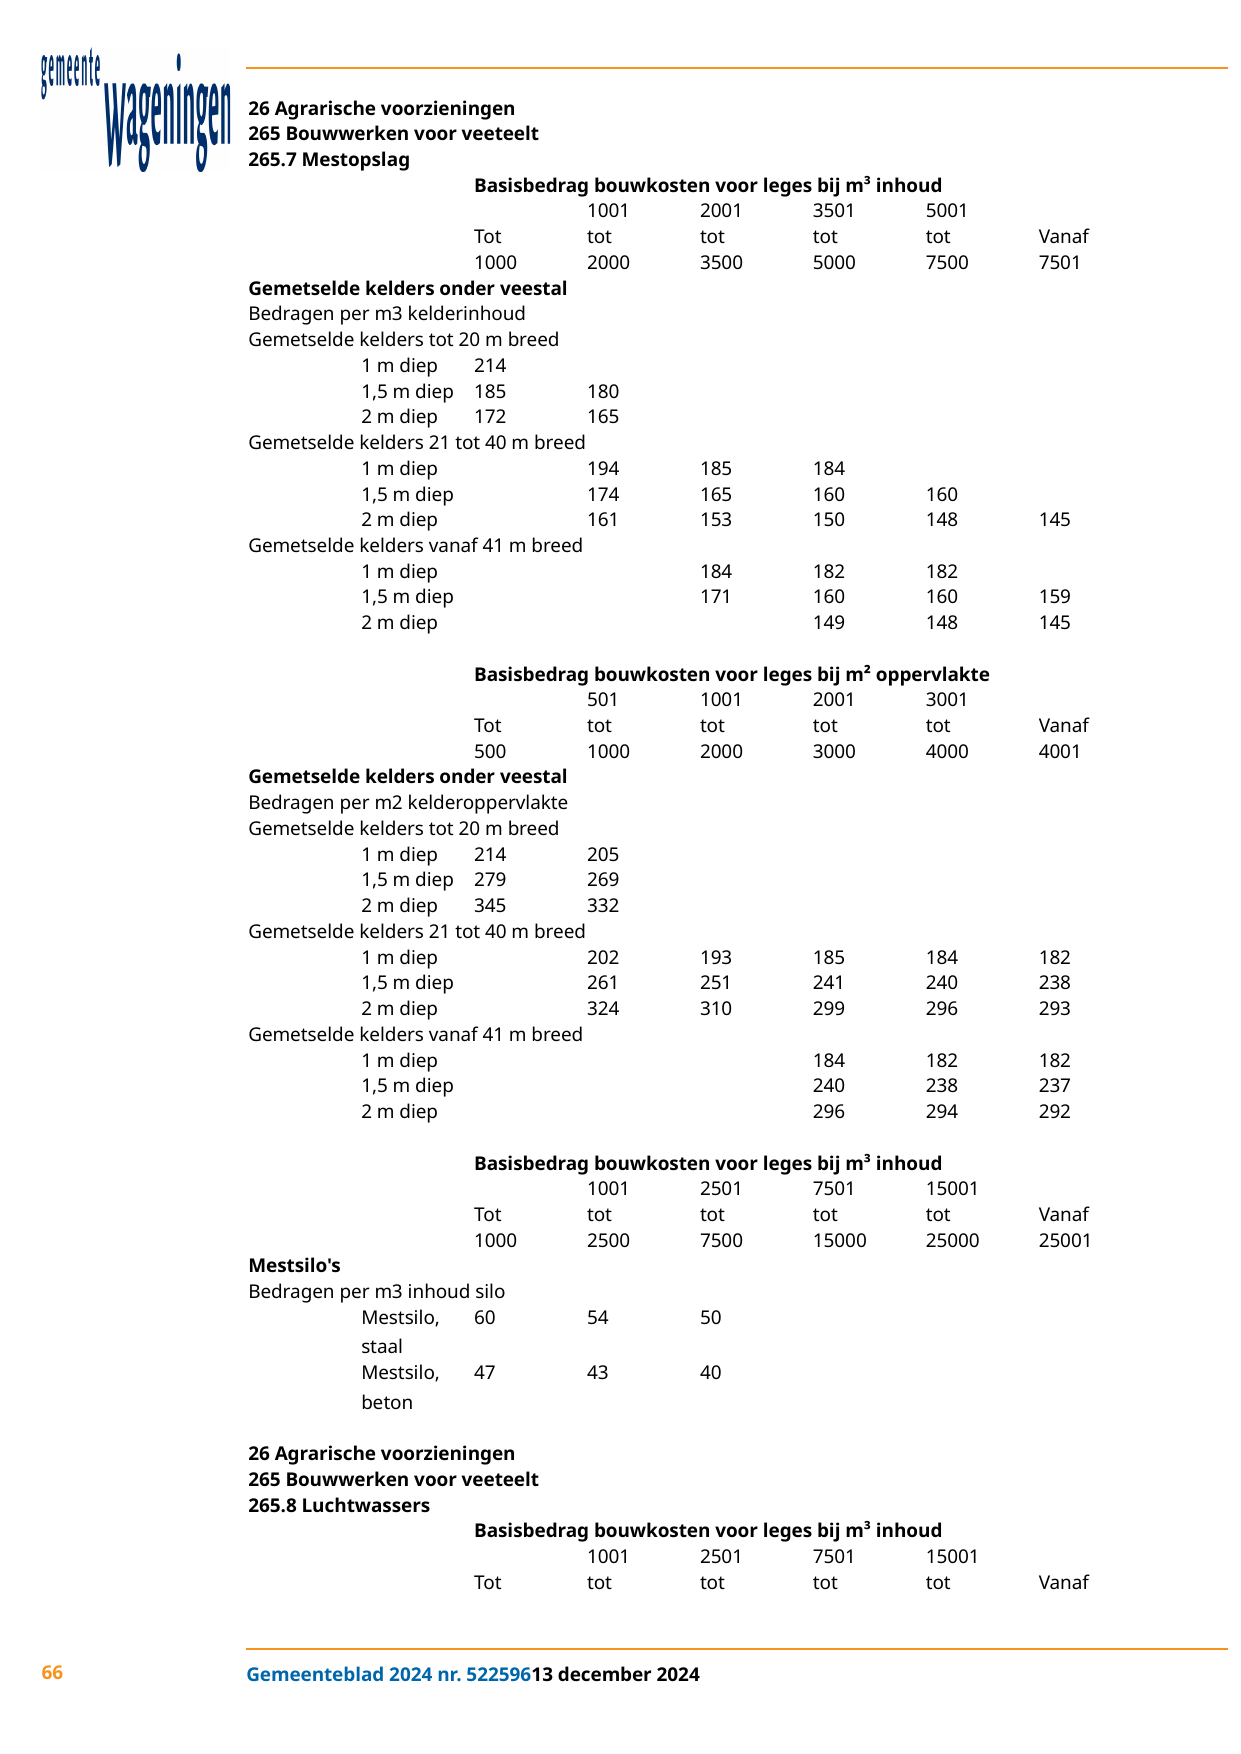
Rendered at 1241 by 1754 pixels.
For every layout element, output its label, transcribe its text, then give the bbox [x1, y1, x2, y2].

table_cell [474, 198, 587, 223]
table_cell [1039, 1124, 1152, 1150]
table_cell Bedragen per m3 kelderinhoud [248, 301, 700, 326]
table_cell [1039, 326, 1152, 352]
table_cell 265.7 Mestopslag [248, 146, 474, 172]
table_cell [700, 841, 813, 867]
table_cell [248, 1047, 361, 1072]
table_cell 332 [587, 893, 700, 918]
table_cell tot [926, 1569, 1038, 1595]
table_cell 501 [587, 687, 700, 712]
table_cell [248, 1150, 361, 1175]
table_cell [1039, 1021, 1152, 1047]
table_cell [248, 378, 361, 403]
table_cell [248, 1201, 361, 1227]
table_cell 43 [587, 1359, 700, 1415]
table_cell [813, 352, 926, 378]
table_cell Tot [474, 224, 587, 249]
table_cell [474, 1415, 587, 1440]
table_cell [813, 326, 926, 352]
table_cell 5000 [813, 249, 926, 275]
table_cell tot [700, 1569, 813, 1595]
table_cell [1039, 532, 1152, 558]
table_cell 294 [926, 1098, 1038, 1124]
table_cell 165 [587, 404, 700, 429]
table_cell [474, 635, 587, 661]
table_cell [926, 764, 1038, 789]
table_cell [813, 764, 926, 789]
table_cell 194 [587, 455, 700, 481]
table_cell [926, 815, 1038, 841]
table_cell [1039, 841, 1152, 867]
table_cell [926, 121, 1038, 146]
table_cell [700, 404, 813, 429]
table_cell [700, 95, 813, 121]
table_cell [926, 352, 1038, 378]
table_cell 7501 [1039, 249, 1152, 275]
table_cell 1 m diep [361, 841, 474, 867]
table_cell 145 [1039, 506, 1152, 532]
table_cell tot [700, 1201, 813, 1227]
table_cell [926, 146, 1038, 172]
table_cell [813, 275, 926, 301]
table_cell 54 [587, 1304, 700, 1359]
table_cell [926, 275, 1038, 301]
table_cell 2001 [813, 687, 926, 712]
table_cell [700, 918, 813, 944]
table_cell [248, 1124, 361, 1150]
table_cell [926, 1304, 1038, 1359]
table_cell [813, 867, 926, 892]
table_cell tot [587, 712, 700, 738]
table_cell [248, 172, 361, 198]
table_cell [813, 121, 926, 146]
table_cell 310 [700, 995, 813, 1021]
table_cell [700, 867, 813, 892]
table_cell 1,5 m diep [361, 481, 587, 506]
table_cell [248, 970, 361, 995]
table_cell Gemetselde kelders onder veestal [248, 275, 700, 301]
table_cell [248, 1304, 361, 1359]
table_cell 185 [474, 378, 587, 403]
table_cell 293 [1039, 995, 1152, 1021]
table_cell 148 [926, 506, 1038, 532]
table_cell [474, 1543, 587, 1569]
table_cell 1001 [587, 1175, 700, 1201]
table_cell 1000 [474, 249, 587, 275]
table_cell Basisbedrag bouwkosten voor leges bij m³ inhoud [474, 1150, 1038, 1175]
table_cell [248, 1569, 361, 1595]
table_cell 3500 [700, 249, 813, 275]
table_cell Vanaf [1039, 224, 1152, 249]
table_cell [474, 1175, 587, 1201]
table_cell 269 [587, 867, 700, 892]
table_cell [1039, 378, 1152, 403]
table_cell 1001 [587, 1543, 700, 1569]
table_cell [813, 841, 926, 867]
table_cell [248, 944, 361, 969]
table_cell [587, 1098, 700, 1124]
table_cell [248, 995, 361, 1021]
table_cell [474, 995, 587, 1021]
table_cell [700, 1492, 813, 1518]
table_cell [587, 584, 700, 609]
table_cell [474, 687, 587, 712]
table_cell [926, 918, 1038, 944]
table_cell 261 [587, 970, 700, 995]
table_cell [474, 146, 587, 172]
table_cell 161 [587, 506, 700, 532]
table_cell [1039, 764, 1152, 789]
table_cell [1039, 1492, 1152, 1518]
table_cell [248, 1227, 361, 1253]
table_cell 500 [474, 738, 587, 764]
table_cell 4001 [1039, 738, 1152, 764]
table_cell 1 m diep [361, 352, 474, 378]
table_cell 1,5 m diep [361, 867, 474, 892]
table_cell [926, 1440, 1038, 1466]
table_cell 2501 [700, 1175, 813, 1201]
table_cell [926, 404, 1038, 429]
table_cell [1039, 352, 1152, 378]
table_cell [926, 841, 1038, 867]
table_cell [700, 1415, 813, 1440]
table_cell [700, 275, 813, 301]
table_cell [926, 429, 1038, 455]
table_cell Bedragen per m2 kelderoppervlakte [248, 790, 700, 815]
table_cell [361, 661, 474, 687]
table_cell 174 [587, 481, 700, 506]
table_cell [587, 1415, 700, 1440]
table_cell 182 [926, 558, 1038, 584]
table_cell [700, 609, 813, 635]
table_cell [587, 1440, 700, 1466]
table_cell [248, 1098, 361, 1124]
table_cell 202 [587, 944, 700, 969]
table_cell [248, 1543, 361, 1569]
table_cell [926, 301, 1038, 326]
table_cell [248, 558, 361, 584]
table_cell 182 [1039, 944, 1152, 969]
table_cell Basisbedrag bouwkosten voor leges bij m³ inhoud [474, 1518, 1038, 1543]
table_cell 238 [1039, 970, 1152, 995]
table_cell [361, 1150, 474, 1175]
table_cell Basisbedrag bouwkosten voor leges bij m³ inhoud [474, 172, 1038, 198]
table_cell [926, 1278, 1038, 1304]
table_cell [1039, 867, 1152, 892]
table_cell [700, 532, 813, 558]
table_cell [361, 172, 474, 198]
table_cell Mestsilo's [248, 1253, 474, 1278]
table_cell [700, 1466, 813, 1492]
table_cell Tot [474, 712, 587, 738]
table_cell [474, 1047, 587, 1072]
table_cell [813, 1359, 926, 1415]
table_cell [361, 1518, 474, 1543]
table_cell 182 [926, 1047, 1038, 1072]
table_cell 214 [474, 841, 587, 867]
table_cell [926, 1492, 1038, 1518]
table_cell tot [926, 224, 1038, 249]
table_cell [1039, 1440, 1152, 1466]
table_cell [926, 867, 1038, 892]
table_cell [1039, 1278, 1152, 1304]
table_cell [813, 815, 926, 841]
table_cell [813, 1492, 926, 1518]
table_cell [813, 1124, 926, 1150]
table_cell 153 [700, 506, 813, 532]
table_cell Gemetselde kelders 21 tot 40 m breed [248, 429, 700, 455]
table_cell [248, 352, 361, 378]
table_cell [700, 326, 813, 352]
table_cell tot [587, 224, 700, 249]
table_cell Tot [474, 1569, 587, 1595]
table_cell [813, 918, 926, 944]
table_cell [587, 609, 700, 635]
table_cell [361, 1201, 474, 1227]
table_cell 15001 [926, 1543, 1038, 1569]
table_cell 165 [700, 481, 813, 506]
table_cell [248, 1175, 361, 1201]
table_cell 1 m diep [361, 455, 474, 481]
table_cell 25001 [1039, 1227, 1152, 1253]
table_cell 149 [813, 609, 926, 635]
table_cell 7501 [813, 1543, 926, 1569]
table_cell [248, 893, 361, 918]
table_cell [1039, 429, 1152, 455]
table_cell Vanaf [1039, 1201, 1152, 1227]
table_cell 26 Agrarische voorzieningen [248, 1440, 587, 1466]
table_cell 160 [813, 584, 926, 609]
table_cell [700, 352, 813, 378]
table_cell [813, 532, 926, 558]
table_cell 7501 [813, 1175, 926, 1201]
table_cell tot [813, 1569, 926, 1595]
table_cell tot [813, 1201, 926, 1227]
table_cell 4000 [926, 738, 1038, 764]
table_cell [361, 224, 474, 249]
table_cell 172 [474, 404, 587, 429]
table_cell 2 m diep [361, 404, 474, 429]
table_cell [700, 790, 813, 815]
table_cell [587, 95, 700, 121]
table_cell [926, 95, 1038, 121]
table_cell [813, 378, 926, 403]
table_cell 2501 [700, 1543, 813, 1569]
table_cell 251 [700, 970, 813, 995]
table_cell [700, 815, 813, 841]
table_cell [248, 1359, 361, 1415]
table_cell 2 m diep [361, 893, 474, 918]
table_cell 2500 [587, 1227, 700, 1253]
table_cell [1039, 1466, 1152, 1492]
table_cell [248, 506, 361, 532]
table_cell [1039, 635, 1152, 661]
table_cell tot [926, 1201, 1038, 1227]
table_cell 182 [1039, 1047, 1152, 1072]
table_cell [813, 1415, 926, 1440]
table_cell [248, 712, 361, 738]
table_cell 2 m diep [361, 1098, 474, 1124]
table_cell [361, 1569, 474, 1595]
table_cell 26 Agrarische voorzieningen [248, 95, 587, 121]
table_cell [1039, 404, 1152, 429]
table_cell [813, 1253, 926, 1278]
table_cell [813, 301, 926, 326]
table_cell [1039, 558, 1152, 584]
table_cell 185 [700, 455, 813, 481]
table_cell [587, 1253, 700, 1278]
table_cell [474, 944, 587, 969]
table_cell [1039, 1518, 1152, 1543]
table_cell [1039, 172, 1152, 198]
table_cell [700, 1440, 813, 1466]
table_cell tot [926, 712, 1038, 738]
table_cell 345 [474, 893, 587, 918]
table_cell [926, 790, 1038, 815]
table_cell [1039, 1175, 1152, 1201]
table_cell [361, 1124, 474, 1150]
table_cell 60 [474, 1304, 587, 1359]
table_cell Bedragen per m3 inhoud silo [248, 1278, 587, 1304]
table_cell [1039, 481, 1152, 506]
table_cell [361, 249, 474, 275]
table_cell 3501 [813, 198, 926, 223]
table_cell [700, 1124, 813, 1150]
table_cell 180 [587, 378, 700, 403]
table_cell [813, 404, 926, 429]
table_cell [700, 429, 813, 455]
table_cell 145 [1039, 609, 1152, 635]
table_cell [474, 506, 587, 532]
table_cell 238 [926, 1073, 1038, 1098]
table_cell [474, 558, 587, 584]
table_cell [813, 635, 926, 661]
table_cell [1039, 95, 1152, 121]
table_cell [813, 893, 926, 918]
table_cell 292 [1039, 1098, 1152, 1124]
table_cell [926, 1124, 1038, 1150]
table_cell [474, 1253, 587, 1278]
table_cell [248, 198, 361, 223]
table_cell 265 Bouwwerken voor veeteelt [248, 1466, 700, 1492]
table_cell [1039, 1304, 1152, 1359]
table_cell [248, 738, 361, 764]
table_cell 7500 [926, 249, 1038, 275]
table_cell 2001 [700, 198, 813, 223]
table_cell [700, 1073, 813, 1098]
table_cell 1,5 m diep [361, 584, 587, 609]
table_cell [813, 1021, 926, 1047]
table_cell [248, 404, 361, 429]
table_cell [248, 584, 361, 609]
table_cell [700, 1098, 813, 1124]
table_cell 50 [700, 1304, 813, 1359]
table_cell [926, 326, 1038, 352]
table_cell Mestsilo, beton [361, 1359, 474, 1415]
table_cell [361, 738, 474, 764]
table_cell [248, 1073, 361, 1098]
table_cell [474, 1492, 587, 1518]
table_cell 1001 [587, 198, 700, 223]
table_cell [926, 1021, 1038, 1047]
table_cell 171 [700, 584, 813, 609]
table_cell [1039, 790, 1152, 815]
table_cell [1039, 121, 1152, 146]
table_cell 148 [926, 609, 1038, 635]
table_cell tot [700, 224, 813, 249]
table_cell 1000 [587, 738, 700, 764]
table_cell [1039, 198, 1152, 223]
table_cell [361, 635, 474, 661]
table_cell Gemetselde kelders tot 20 m breed [248, 815, 700, 841]
table_cell [813, 1304, 926, 1359]
table_cell [926, 378, 1038, 403]
table_cell Tot [474, 1201, 587, 1227]
table_cell [248, 867, 361, 892]
table_cell 1 m diep [361, 1047, 474, 1072]
table_cell [926, 532, 1038, 558]
table_cell Gemetselde kelders 21 tot 40 m breed [248, 918, 700, 944]
table_cell 5001 [926, 198, 1038, 223]
table_cell [361, 1175, 474, 1201]
table_cell 299 [813, 995, 926, 1021]
table_cell [1039, 893, 1152, 918]
table_cell [248, 249, 361, 275]
table_cell [474, 609, 587, 635]
table_cell 214 [474, 352, 587, 378]
table_cell [700, 301, 813, 326]
table_cell [926, 1359, 1038, 1415]
table_cell [1039, 301, 1152, 326]
table_cell 265.8 Luchtwassers [248, 1492, 474, 1518]
table_cell [1039, 1359, 1152, 1415]
table_cell 2000 [587, 249, 700, 275]
table_cell [700, 1278, 813, 1304]
table_cell 3001 [926, 687, 1038, 712]
table_cell 7500 [700, 1227, 813, 1253]
table_cell [474, 1098, 587, 1124]
table_cell [1039, 1150, 1152, 1175]
table_cell [1039, 1415, 1152, 1440]
table_cell Gemetselde kelders tot 20 m breed [248, 326, 700, 352]
table_cell [1039, 146, 1152, 172]
table_cell [248, 635, 361, 661]
picture [41, 47, 231, 172]
table_cell [248, 609, 361, 635]
table_cell [813, 429, 926, 455]
table_cell [700, 635, 813, 661]
table_cell 184 [813, 455, 926, 481]
table_cell Vanaf [1039, 1569, 1152, 1595]
table_cell [474, 1124, 587, 1150]
table_cell [1039, 918, 1152, 944]
table_cell [587, 635, 700, 661]
table_cell Basisbedrag bouwkosten voor leges bij m² oppervlakte [474, 661, 1152, 687]
table_cell [587, 1278, 700, 1304]
table_cell 2 m diep [361, 506, 474, 532]
table_cell [248, 841, 361, 867]
table_cell 184 [813, 1047, 926, 1072]
table_cell [926, 1466, 1038, 1492]
table_cell [700, 893, 813, 918]
table_cell 3000 [813, 738, 926, 764]
table_cell [700, 378, 813, 403]
table_cell 279 [474, 867, 587, 892]
table_cell [587, 1124, 700, 1150]
table_cell [813, 146, 926, 172]
table_cell 15000 [813, 1227, 926, 1253]
table_cell [1039, 815, 1152, 841]
table_cell [926, 455, 1038, 481]
table_cell 185 [813, 944, 926, 969]
table_cell [813, 95, 926, 121]
table_cell [813, 1440, 926, 1466]
table_cell tot [813, 712, 926, 738]
table_cell [700, 764, 813, 789]
table_cell Gemetselde kelders vanaf 41 m breed [248, 532, 700, 558]
table_cell 1 m diep [361, 944, 474, 969]
table_cell [248, 224, 361, 249]
table_cell 1001 [700, 687, 813, 712]
table_cell [1039, 1543, 1152, 1569]
table_cell 1,5 m diep [361, 378, 474, 403]
table_cell [248, 687, 361, 712]
table_cell [1039, 455, 1152, 481]
table_cell [587, 146, 700, 172]
table_cell [700, 146, 813, 172]
table_cell [700, 121, 813, 146]
table_cell [926, 1253, 1038, 1278]
table_cell [700, 1253, 813, 1278]
table_cell Mestsilo, staal [361, 1304, 474, 1359]
table_cell [587, 352, 700, 378]
table_cell 2 m diep [361, 609, 474, 635]
table_cell 160 [926, 481, 1038, 506]
table_cell [361, 1227, 474, 1253]
table_cell Gemetselde kelders vanaf 41 m breed [248, 1021, 700, 1047]
table_cell 2 m diep [361, 995, 474, 1021]
table_cell 25000 [926, 1227, 1038, 1253]
table_cell [926, 1415, 1038, 1440]
table_cell [587, 1047, 700, 1072]
table_cell tot [587, 1201, 700, 1227]
table_cell [248, 455, 361, 481]
table_cell 296 [926, 995, 1038, 1021]
table_cell 160 [926, 584, 1038, 609]
table_cell 2000 [700, 738, 813, 764]
table_cell 240 [813, 1073, 926, 1098]
table_cell [587, 558, 700, 584]
table_cell 159 [1039, 584, 1152, 609]
table_cell 324 [587, 995, 700, 1021]
table_cell [700, 1047, 813, 1072]
table_cell Vanaf [1039, 712, 1152, 738]
table_cell [248, 1415, 361, 1440]
table_cell 193 [700, 944, 813, 969]
table_cell [587, 1073, 700, 1098]
table_cell [1039, 687, 1152, 712]
table_cell tot [700, 712, 813, 738]
table_cell Gemetselde kelders onder veestal [248, 764, 700, 789]
table_cell 240 [926, 970, 1038, 995]
table_cell [361, 1415, 474, 1440]
table_cell [361, 712, 474, 738]
table_cell 241 [813, 970, 926, 995]
table_cell [1039, 275, 1152, 301]
table_cell [474, 455, 587, 481]
table_cell 15001 [926, 1175, 1038, 1201]
table_cell 296 [813, 1098, 926, 1124]
table_cell 205 [587, 841, 700, 867]
table_cell 184 [926, 944, 1038, 969]
table_cell tot [813, 224, 926, 249]
table_cell 1,5 m diep [361, 1073, 587, 1098]
table_cell [587, 1492, 700, 1518]
table_cell [926, 635, 1038, 661]
table_cell [361, 687, 474, 712]
table_cell [361, 1543, 474, 1569]
table_cell [248, 481, 361, 506]
table_cell [700, 1021, 813, 1047]
table_cell [813, 1278, 926, 1304]
table_cell 1000 [474, 1227, 587, 1253]
table_cell [813, 1466, 926, 1492]
table_cell [361, 198, 474, 223]
table_cell 1 m diep [361, 558, 474, 584]
table_cell 160 [813, 481, 926, 506]
table_cell [248, 1518, 361, 1543]
table_cell 265 Bouwwerken voor veeteelt [248, 121, 700, 146]
table_cell [1039, 1253, 1152, 1278]
table_cell 182 [813, 558, 926, 584]
table_cell 184 [700, 558, 813, 584]
table_cell 1,5 m diep [361, 970, 587, 995]
table_cell [926, 893, 1038, 918]
table_cell 237 [1039, 1073, 1152, 1098]
table_cell 47 [474, 1359, 587, 1415]
table_cell tot [587, 1569, 700, 1595]
table_cell 150 [813, 506, 926, 532]
table_cell [813, 790, 926, 815]
table_cell 40 [700, 1359, 813, 1415]
table_cell [248, 661, 361, 687]
